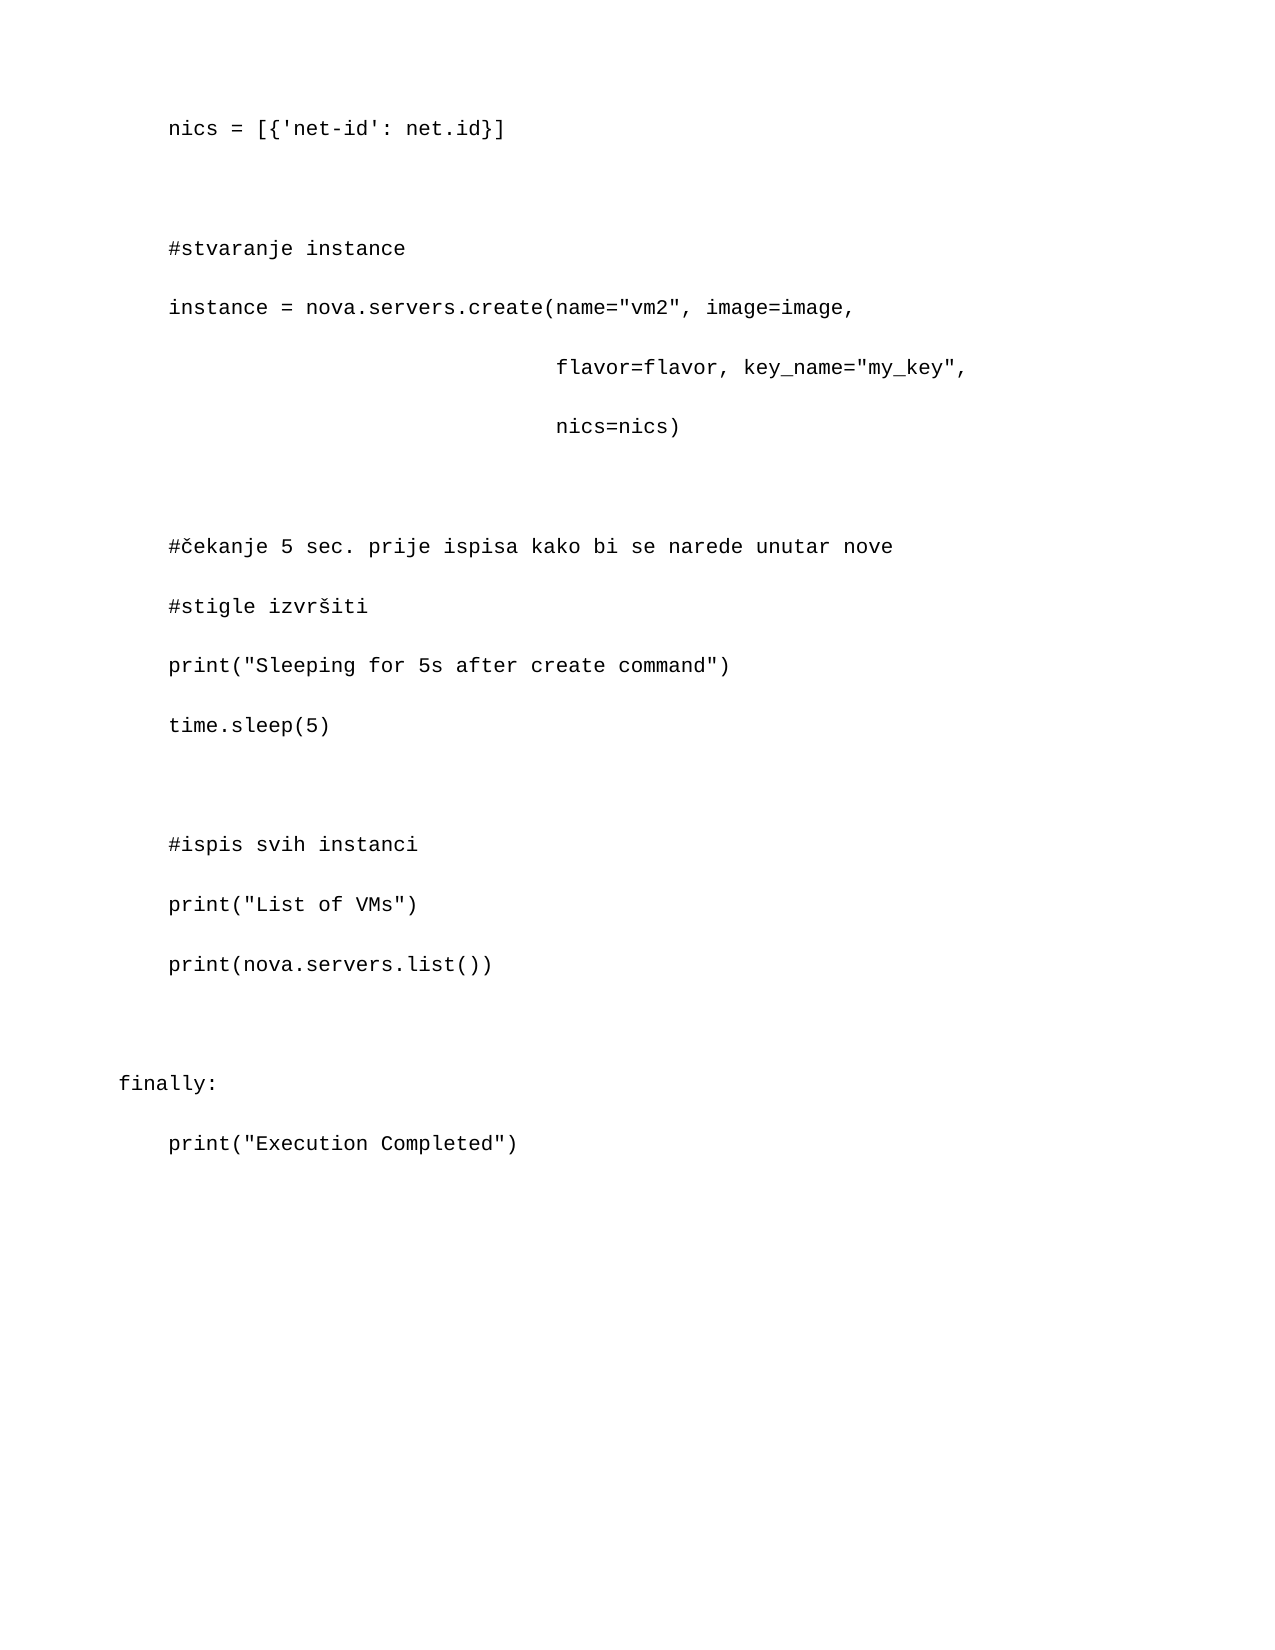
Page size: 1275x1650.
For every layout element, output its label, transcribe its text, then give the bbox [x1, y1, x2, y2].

text nics=nics) [118, 417, 1157, 440]
text instance = nova.servers.create(name="vm2", image=image, [118, 297, 1157, 321]
text #ispis svih instanci [118, 834, 1157, 858]
text print(nova.servers.list()) [118, 954, 1157, 977]
text time.sleep(5) [118, 715, 1157, 739]
text print("Sleeping for 5s after create command") [118, 655, 1157, 679]
text #stvaranje instance [118, 237, 1157, 261]
text nics = [{'net-id': net.id}] [118, 118, 1157, 142]
text #stigle izvršiti [118, 596, 1157, 619]
text flavor=flavor, key_name="my_key", [118, 357, 1157, 381]
text finally: [118, 1073, 1157, 1097]
text #čekanje 5 sec. prije ispisa kako bi se narede unutar nove [118, 536, 1157, 559]
text print("List of VMs") [118, 894, 1157, 918]
text print("Execution Completed") [118, 1133, 1157, 1156]
